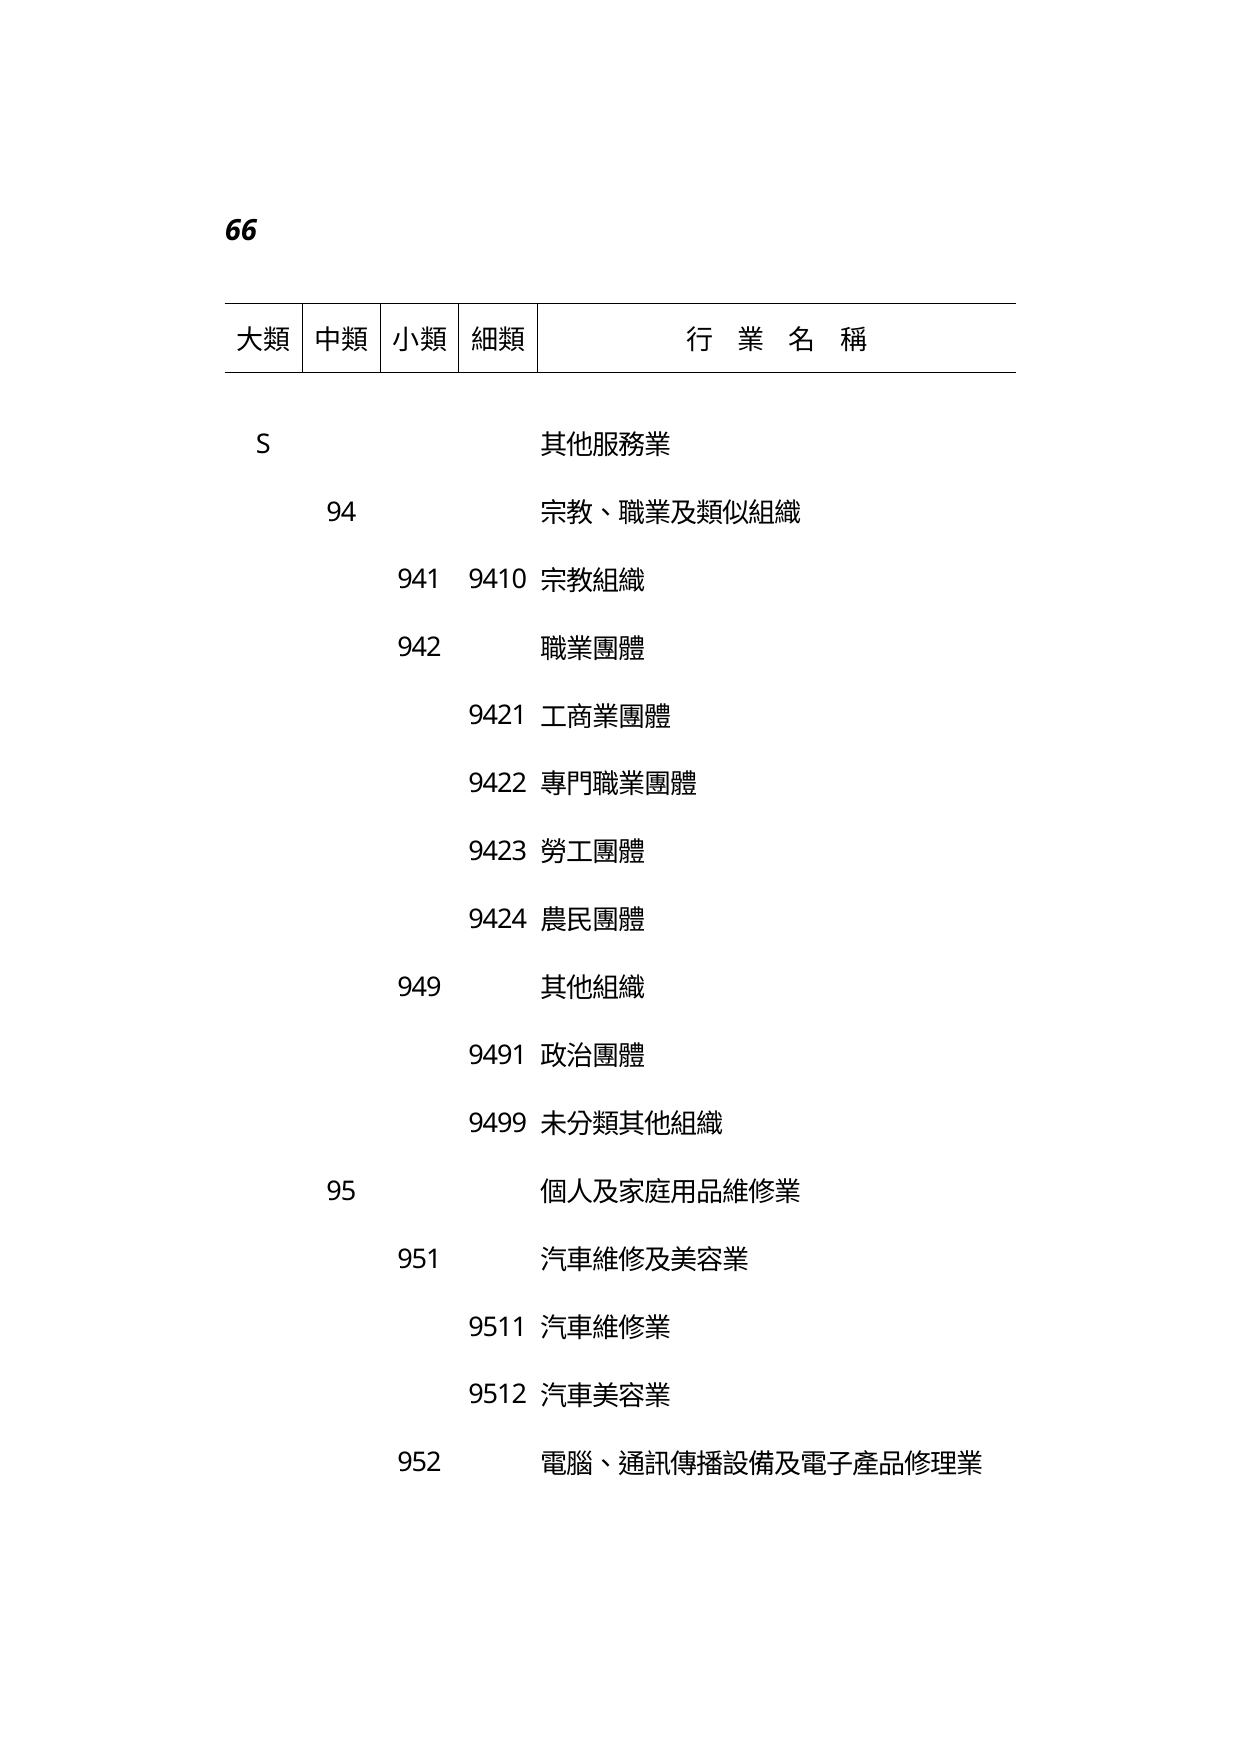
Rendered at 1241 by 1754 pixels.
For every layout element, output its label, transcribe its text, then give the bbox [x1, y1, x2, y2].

table_cell 95 [303, 1156, 381, 1224]
table_cell [303, 1020, 381, 1088]
table_cell [225, 952, 303, 1020]
table_cell [381, 409, 459, 477]
table_cell 農民團體 [537, 884, 1016, 952]
table_cell [303, 680, 381, 748]
table_cell [225, 1224, 303, 1292]
table_cell [303, 1224, 381, 1292]
table_cell [459, 1224, 537, 1292]
table_header 小類 [381, 304, 458, 372]
table_cell [225, 680, 303, 748]
table_cell [225, 477, 303, 544]
table_cell 94 [303, 477, 381, 544]
table_cell 宗教組織 [537, 545, 1016, 612]
table_cell [225, 884, 303, 952]
table_header 細類 [459, 304, 537, 372]
table_cell 職業團體 [537, 613, 1016, 680]
table_cell [381, 1020, 459, 1088]
table_cell [459, 1428, 537, 1495]
table_cell [225, 1020, 303, 1088]
table_cell 9424 [459, 884, 537, 952]
table_cell 汽車維修及美容業 [537, 1224, 1016, 1292]
table_cell [225, 373, 303, 409]
table_cell 宗教、職業及類似組織 [537, 477, 1016, 544]
table_cell 工商業團體 [537, 680, 1016, 748]
table_header 中類 [303, 304, 380, 372]
table_cell S [225, 409, 303, 477]
table_cell [537, 373, 1016, 409]
table_cell [303, 1428, 381, 1495]
table_header 行 業 名 稱 [538, 304, 1016, 372]
table_cell [381, 1088, 459, 1156]
table_cell [225, 1292, 303, 1359]
table_cell [225, 545, 303, 612]
table_cell 電腦、通訊傳播設備及電子產品修理業 [537, 1428, 1016, 1495]
table_cell [303, 1360, 381, 1427]
table_cell [225, 613, 303, 680]
table_cell 9410 [459, 545, 537, 612]
table_cell [303, 748, 381, 816]
table_cell 952 [381, 1428, 459, 1495]
table_cell [225, 816, 303, 884]
table_cell [225, 1088, 303, 1156]
table_cell 9512 [459, 1360, 537, 1427]
table_cell [381, 1156, 459, 1224]
table_cell [303, 884, 381, 952]
table_cell 勞工團體 [537, 816, 1016, 884]
table_cell 專門職業團體 [537, 748, 1016, 816]
table_cell [225, 748, 303, 816]
table_cell 9499 [459, 1088, 537, 1156]
table_cell 941 [381, 545, 459, 612]
table_cell 其他服務業 [537, 409, 1016, 477]
table_cell 942 [381, 613, 459, 680]
table_cell [459, 1156, 537, 1224]
table_cell [303, 373, 381, 409]
table_cell [303, 409, 381, 477]
table_cell [303, 1088, 381, 1156]
table_cell 其他組織 [537, 952, 1016, 1020]
table_cell [459, 477, 537, 544]
table_cell 汽車維修業 [537, 1292, 1016, 1359]
table_cell 9421 [459, 680, 537, 748]
table_cell [381, 1292, 459, 1359]
table_cell [303, 545, 381, 612]
table_cell [303, 1292, 381, 1359]
table_cell [225, 1428, 303, 1495]
table_header 大類 [225, 304, 302, 372]
table_cell [459, 613, 537, 680]
table_cell [381, 680, 459, 748]
table_cell [225, 1360, 303, 1427]
table_cell 949 [381, 952, 459, 1020]
table_cell 個人及家庭用品維修業 [537, 1156, 1016, 1224]
table_cell [381, 816, 459, 884]
table_cell 政治團體 [537, 1020, 1016, 1088]
table_cell 9491 [459, 1020, 537, 1088]
table_cell [303, 816, 381, 884]
table_cell [381, 884, 459, 952]
table_cell 未分類其他組織 [537, 1088, 1016, 1156]
table_cell [459, 373, 537, 409]
table_cell 9422 [459, 748, 537, 816]
table_cell [303, 952, 381, 1020]
table_cell [225, 1156, 303, 1224]
table_cell [381, 477, 459, 544]
table_cell [459, 409, 537, 477]
table_cell [381, 748, 459, 816]
table_cell [303, 613, 381, 680]
table_cell [459, 952, 537, 1020]
table_cell 951 [381, 1224, 459, 1292]
table_cell 9511 [459, 1292, 537, 1359]
table_cell [381, 373, 459, 409]
table_cell 汽車美容業 [537, 1360, 1016, 1427]
table_cell [381, 1360, 459, 1427]
table_cell 9423 [459, 816, 537, 884]
